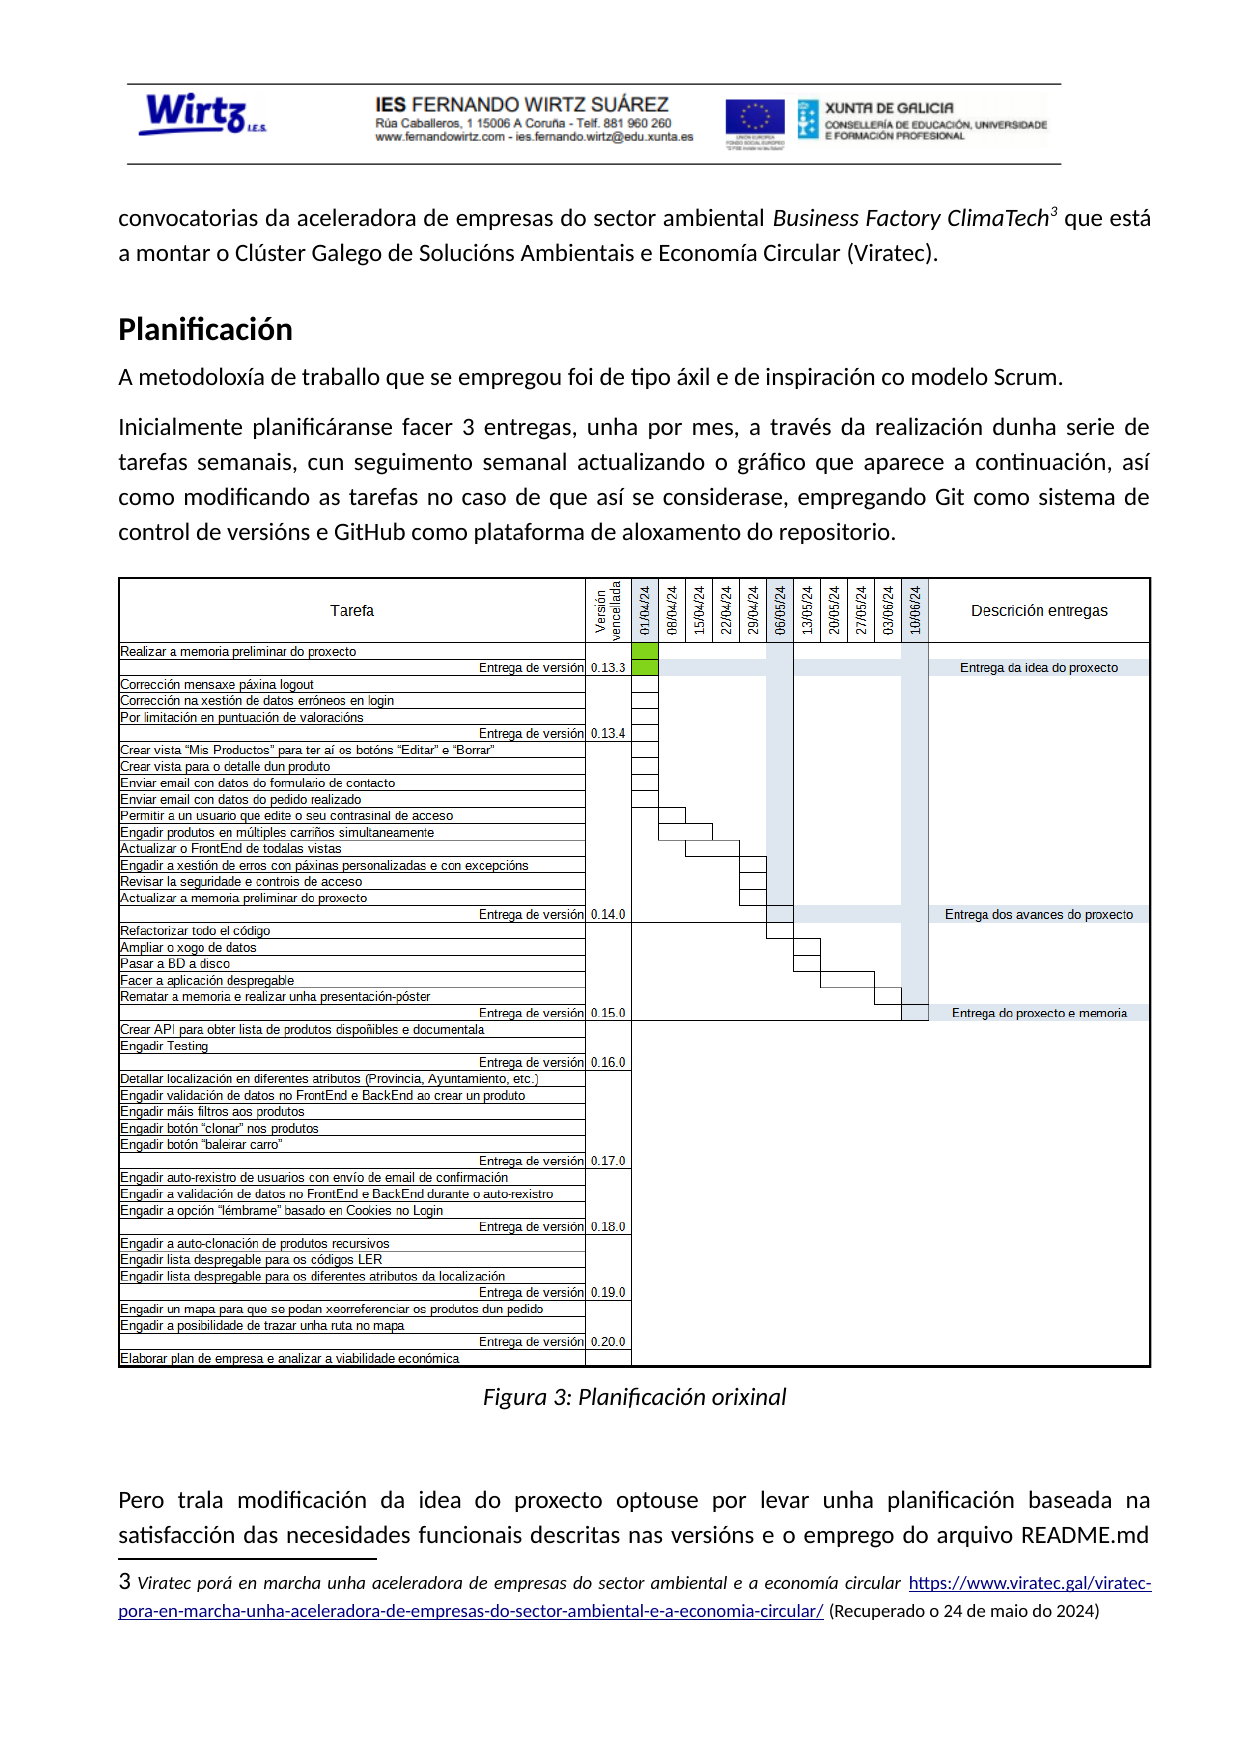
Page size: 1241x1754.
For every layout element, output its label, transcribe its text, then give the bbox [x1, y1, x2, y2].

text convocatorias da aceleradora de empresas do sector ambiental Business Factory ClimaTech que está a montar o Clúster Galego de Solucións Ambientais e Economía Circular (Viratec). [118, 202, 1152, 268]
text Viratec porá en marcha unha aceleradora de empresas do sector ambiental e a economía circular https://www.viratec.gal/viratec-pora-en-marcha-unha-aceleradora-de-empresas-do-sector-ambiental-e-a-economia-circular/ (Recuperado o 24 de maio do 2024) [118, 1565, 1152, 1622]
picture [118, 577, 1152, 1369]
text Pero trala modificación da idea do proxecto optouse por levar unha planificación baseada na satisfacción das necesidades funcionais descritas nas versións e o emprego do arquivo README.md [118, 1484, 1152, 1550]
subtitle Planificación [118, 308, 1152, 349]
text Inicialmente planificáranse facer 3 entregas, unha por mes, a través da realización dunha serie de tarefas semanais, cun seguimento semanal actualizando o gráfico que aparece a continuación, así como modificando as tarefas no caso de que así se considerase, empregando Git como sistema de control de versións e GitHub como plataforma de aloxamento do repositorio. [118, 411, 1152, 546]
picture [118, 73, 1072, 173]
text A metodoloxía de traballo que se empregou foi de tipo áxil e de inspiración co modelo Scrum. [118, 361, 1152, 392]
text Figura 3: Planificación orixinal [118, 1369, 1152, 1411]
